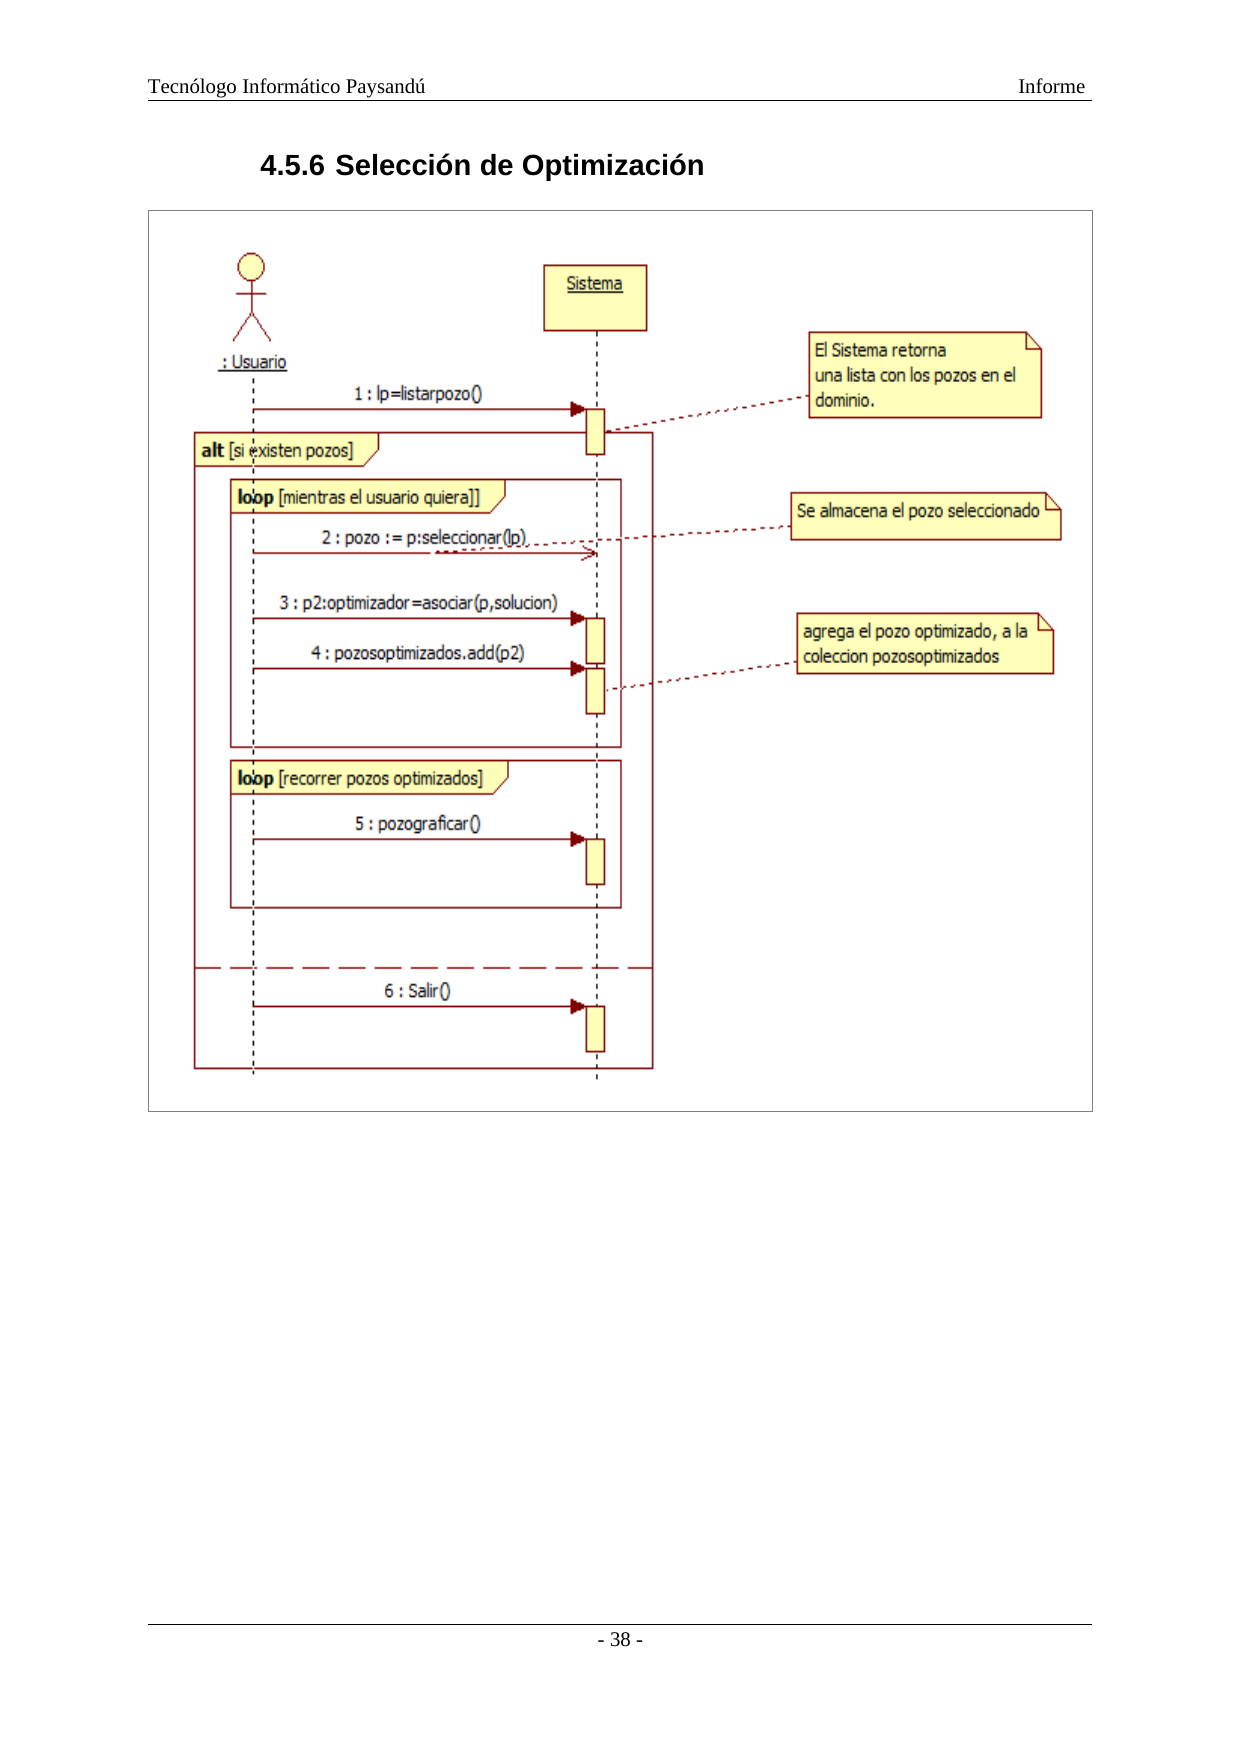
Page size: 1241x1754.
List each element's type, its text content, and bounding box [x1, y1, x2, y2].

subtitle Selección de Optimización [260, 148, 1092, 181]
picture [164, 219, 1077, 1103]
